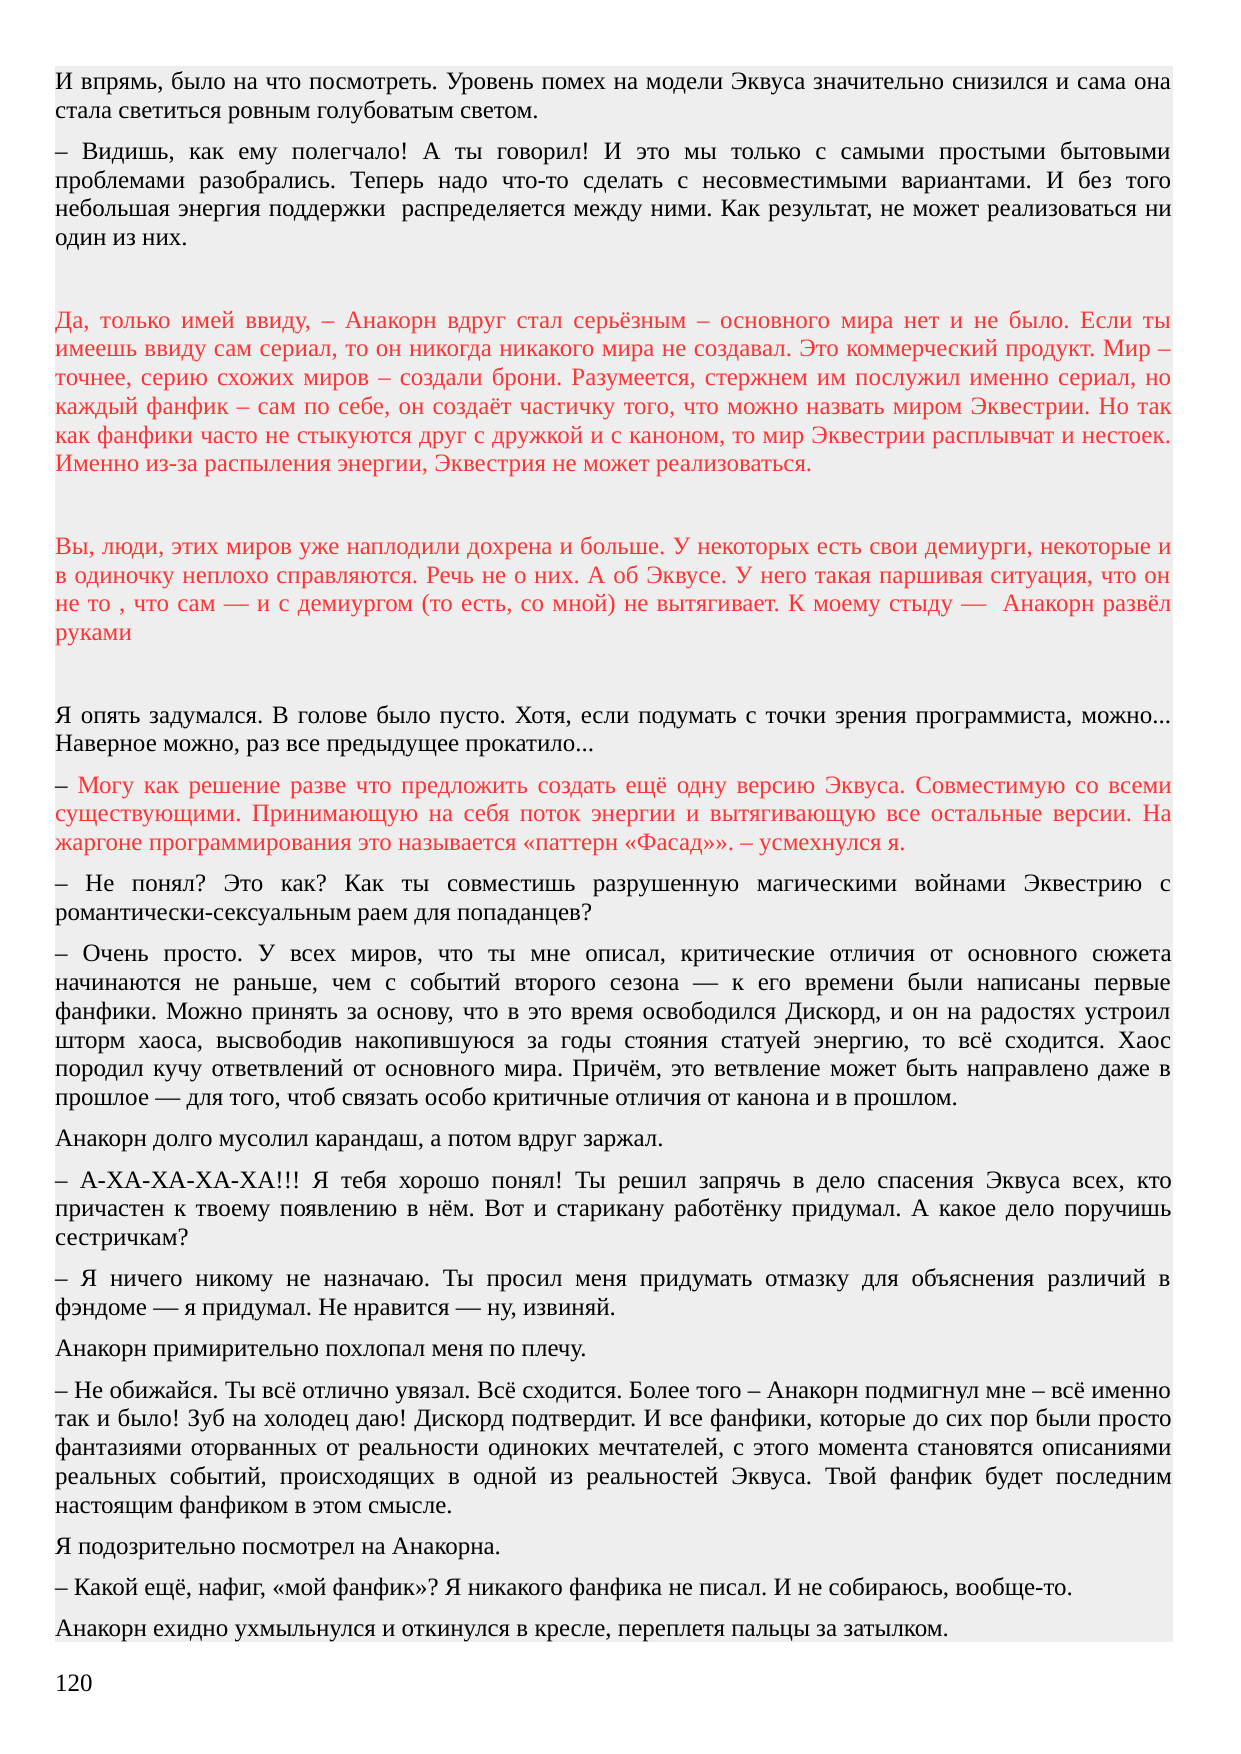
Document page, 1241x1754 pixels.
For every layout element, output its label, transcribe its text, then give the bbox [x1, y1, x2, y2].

text Анакорн долго мусолил карандаш, а потом вдруг заржал. [55, 1123, 1173, 1152]
text – Очень просто. У всех миров, что ты мне описал, критические отличия от основного сюжета начинаются не раньше, чем с событий второго сезона — к его времени были написаны первые фанфики. Можно принять за основу, что в это время освободился Дискорд, и он на радостях устроил шторм хаоса, высвободив накопившуюся за годы стояния статуей энергию, то всё сходится. Хаос породил кучу ответвлений от основного мира. Причём, это ветвление может быть направлено даже в прошлое — для того, чтоб связать особо критичные отличия от канона и в прошлом. [55, 938, 1173, 1111]
text – Не обижайся. Ты всё отлично увязал. Всё сходится. Более того – Анакорн подмигнул мне – всё именно так и было! Зуб на холодец даю! Дискорд подтвердит. И все фанфики, которые до сих пор были просто фантазиями оторванных от реальности одиноких мечтателей, с этого момента становятся описаниями реальных событий, происходящих в одной из реальностей Эквуса. Твой фанфик будет последним настоящим фанфиком в этом смысле. [55, 1375, 1173, 1518]
text Да, только имей ввиду, – Анакорн вдруг стал серьёзным – основного мира нет и не было. Если ты имеешь ввиду сам сериал, то он никогда никакого мира не создавал. Это коммерческий продукт. Мир – точнее, серию схожих миров – создали брони. Разумеется, стержнем им послужил именно сериал, но каждый фанфик – сам по себе, он создаёт частичку того, что можно назвать миром Эквестрии. Но так как фанфики часто не стыкуются друг с дружкой и с каноном, то мир Эквестрии расплывчат и нестоек. Именно из-за распыления энергии, Эквестрия не может реализоваться. [55, 305, 1173, 477]
text Я подозрительно посмотрел на Анакорна. [55, 1531, 1173, 1560]
text – А-ХА-ХА-ХА-ХА!!! Я тебя хорошо понял! Ты решил запрячь в дело спасения Эквуса всех, кто причастен к твоему появлению в нём. Вот и старикану работёнку придумал. А какое дело поручишь сестричкам? [55, 1165, 1173, 1251]
text – Я ничего никому не назначаю. Ты просил меня придумать отмазку для объяснения различий в фэндоме — я придумал. Не нравится — ну, извиняй. [55, 1263, 1173, 1321]
text Анакорн ехидно ухмыльнулся и откинулся в кресле, переплетя пальцы за затылком. [55, 1613, 1173, 1642]
text Анакорн примирительно похлопал меня по плечу. [55, 1333, 1173, 1362]
text Я опять задумался. В голове было пусто. Хотя, если подумать с точки зрения программиста, можно... Наверное можно, раз все предыдущее прокатило... [55, 700, 1173, 757]
text Вы, люди, этих миров уже наплодили дохрена и больше. У некоторых есть свои демиурги, некоторые и в одиночку неплохо справляются. Речь не о них. А об Эквусе. У него такая паршивая ситуация, что он не то , что сам — и с демиургом (то есть, со мной) не вытягивает. К моему стыду — Анакорн развёл руками [55, 531, 1173, 646]
text – Не понял? Это как? Как ты совместишь разрушенную магическими войнами Эквестрию с романтически-сексуальным раем для попаданцев? [55, 868, 1173, 926]
text – Могу как решение разве что предложить создать ещё одну версию Эквуса. Совместимую со всеми существующими. Принимающую на себя поток энергии и вытягивающую все остальные версии. На жаргоне программирования это называется «паттерн «Фасад»». – усмехнулся я. [55, 770, 1173, 856]
text – Какой ещё, нафиг, «мой фанфик»? Я никакого фанфика не писал. И не собираюсь, вообще-то. [55, 1572, 1173, 1601]
text – Видишь, как ему полегчало! А ты говорил! И это мы только с самыми простыми бытовыми проблемами разобрались. Теперь надо что-то сделать с несовместимыми вариантами. И без того небольшая энергия поддержки распределяется между ними. Как результат, не может реализоваться ни один из них. [55, 136, 1173, 251]
text И впрямь, было на что посмотреть. Уровень помех на модели Эквуса значительно снизился и сама она стала светиться ровным голубоватым светом. [55, 66, 1173, 123]
